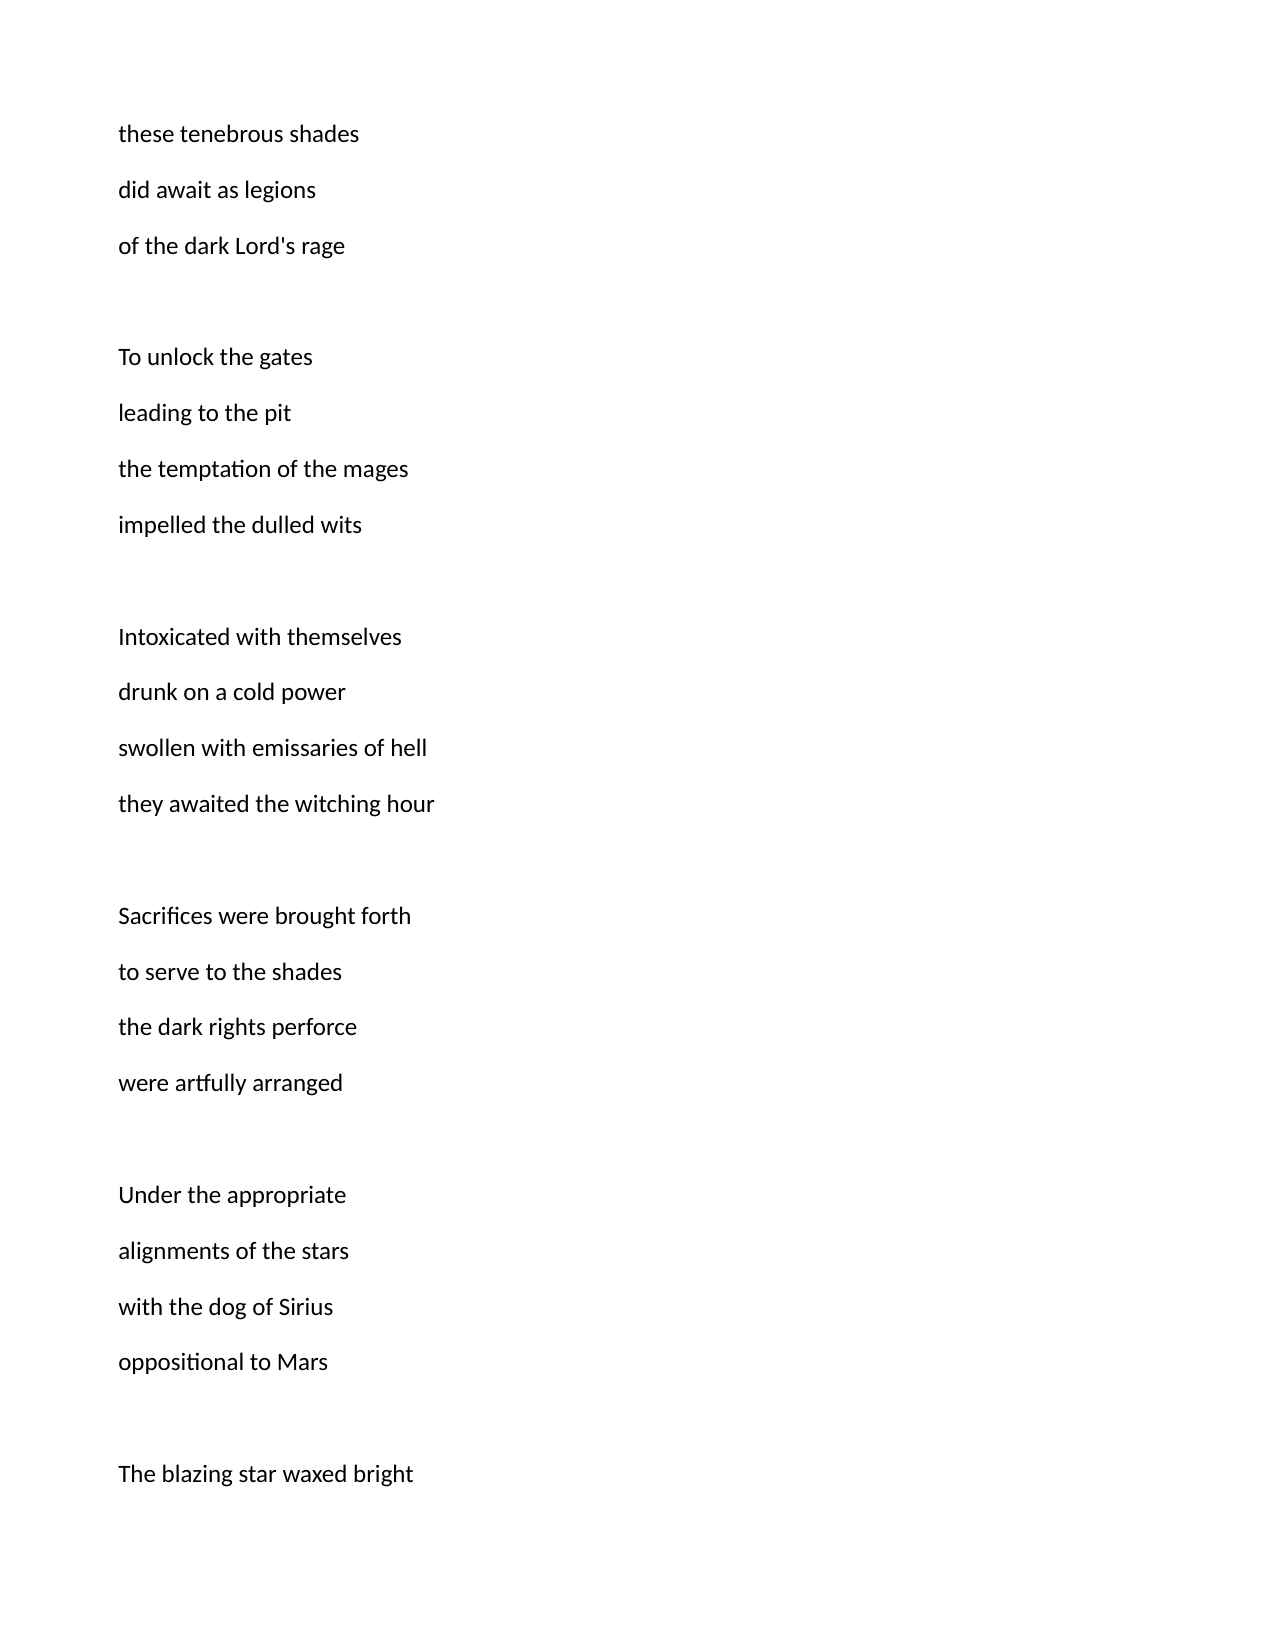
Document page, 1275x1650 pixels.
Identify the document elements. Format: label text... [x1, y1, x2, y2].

text oppositional to Mars [118, 1346, 1157, 1377]
text The blazing star waxed bright [118, 1458, 1157, 1489]
text these tenebrous shades [118, 118, 1157, 149]
text impelled the dulled wits [118, 509, 1157, 539]
text the dark rights perforce [118, 1011, 1157, 1042]
text Sacrifices were brought forth [118, 900, 1157, 930]
text to serve to the shades [118, 956, 1157, 986]
text the temptation of the mages [118, 453, 1157, 484]
text swollen with emissaries of hell [118, 732, 1157, 763]
text they awaited the witching hour [118, 788, 1157, 819]
text Intoxicated with themselves [118, 621, 1157, 651]
text Under the appropriate [118, 1179, 1157, 1209]
text drunk on a cold power [118, 676, 1157, 707]
text alignments of the stars [118, 1235, 1157, 1265]
text did await as legions [118, 174, 1157, 204]
text were artfully arranged [118, 1067, 1157, 1098]
text with the dog of Sirius [118, 1291, 1157, 1321]
text of the dark Lord's rage [118, 230, 1157, 260]
text leading to the pit [118, 397, 1157, 428]
text To unlock the gates [118, 341, 1157, 372]
